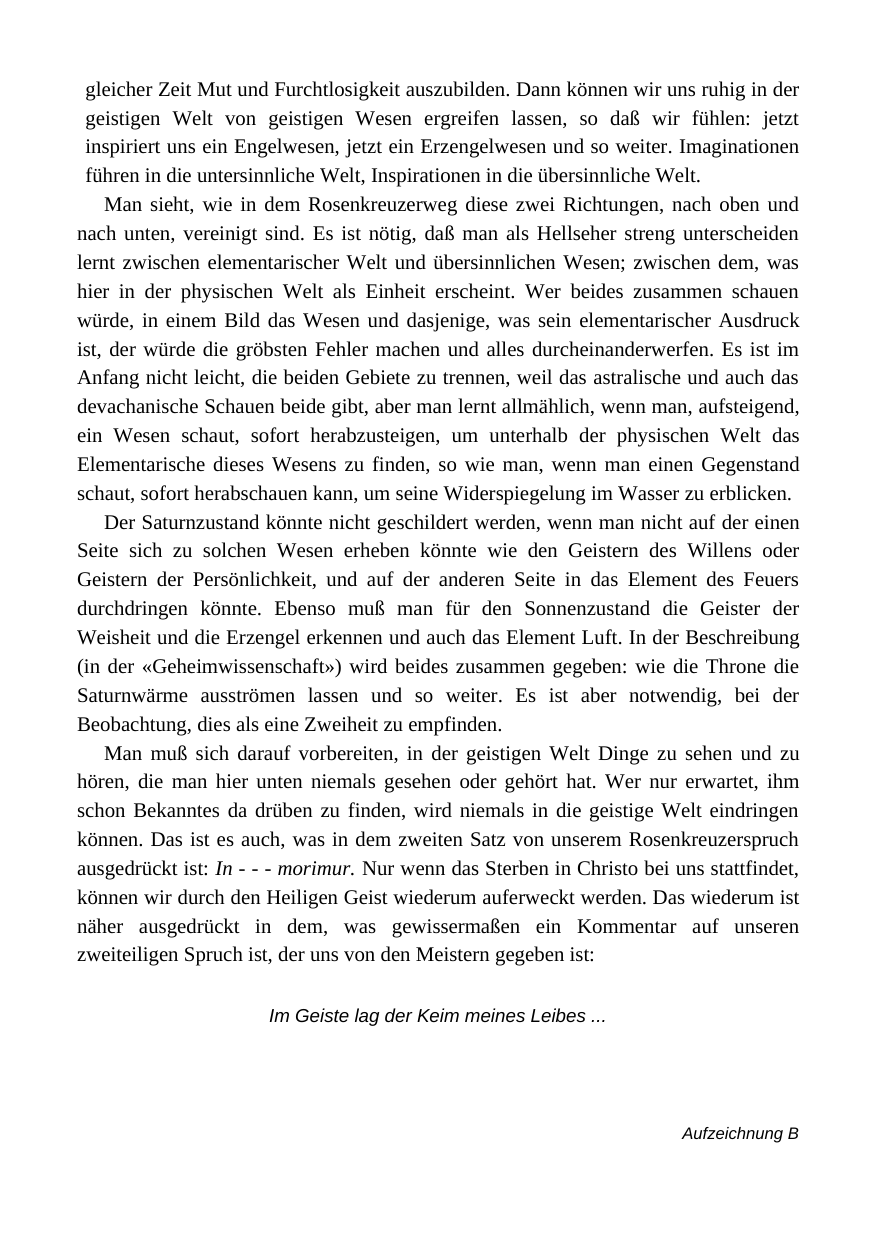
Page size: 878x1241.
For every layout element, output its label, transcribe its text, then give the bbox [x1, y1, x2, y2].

text gleicher Zeit Mut und Furchtlosigkeit auszubilden. Dann können wir uns ruhig in der geistigen Welt von geistigen Wesen ergreifen lassen, so daß wir fühlen: jetzt inspiriert uns ein Engelwesen, jetzt ein Erzengelwesen und so weiter. Imaginationen führen in die untersinnliche Welt, Inspirationen in die übersinnliche Welt. [85, 77, 800, 187]
text Aufzeichnung B [77, 1124, 800, 1143]
text Man sieht, wie in dem Rosenkreuzerweg diese zwei Richtungen, nach oben und nach unten, vereinigt sind. Es ist nötig, daß man als Hellseher streng unterscheiden lernt zwischen elementarischer Welt und übersinnlichen Wesen; zwischen dem, was hier in der physischen Welt als Einheit erscheint. Wer beides zusammen schauen würde, in einem Bild das Wesen und dasjenige, was sein elementarischer Ausdruck ist, der würde die gröbsten Fehler machen und alles durcheinanderwerfen. Es ist im Anfang nicht leicht, die beiden Gebiete zu trennen, weil das astralische und auch das devachanische Schauen beide gibt, aber man lernt allmählich, wenn man, aufsteigend, ein Wesen schaut, sofort herabzusteigen, um unterhalb der physischen Welt das Elementarische dieses Wesens zu finden, so wie man, wenn man einen Gegenstand schaut, sofort herabschauen kann, um seine Widerspiegelung im Wasser zu erblicken. [77, 192, 800, 505]
text Im Geiste lag der Keim meines Leibes ... [77, 1004, 800, 1026]
text Der Saturnzustand könnte nicht geschildert werden, wenn man nicht auf der einen Seite sich zu solchen Wesen erheben könnte wie den Geistern des Willens oder Geistern der Persönlichkeit, und auf der anderen Seite in das Element des Feuers durchdringen könnte. Ebenso muß man für den Sonnenzustand die Geister der Weisheit und die Erzengel erkennen und auch das Element Luft. In der Beschreibung (in der «Geheimwissenschaft») wird beides zusammen gegeben: wie die Throne die Saturnwärme ausströmen lassen und so weiter. Es ist aber notwendig, bei der Beobachtung, dies als eine Zweiheit zu empfinden. [77, 509, 800, 736]
text Man muß sich darauf vorbereiten, in der geistigen Welt Dinge zu sehen und zu hören, die man hier unten niemals gesehen oder gehört hat. Wer nur erwartet, ihm schon Bekanntes da drüben zu finden, wird niemals in die geistige Welt eindringen können. Das ist es auch, was in dem zweiten Satz von unserem Rosenkreuzerspruch ausgedrückt ist: In - - - morimur. Nur wenn das Sterben in Christo bei uns stattfindet, können wir durch den Heiligen Geist wiederum auferweckt werden. Das wiederum ist näher ausgedrückt in dem, was gewissermaßen ein Kommentar auf unseren zweiteiligen Spruch ist, der uns von den Meistern gegeben ist: [77, 740, 800, 966]
